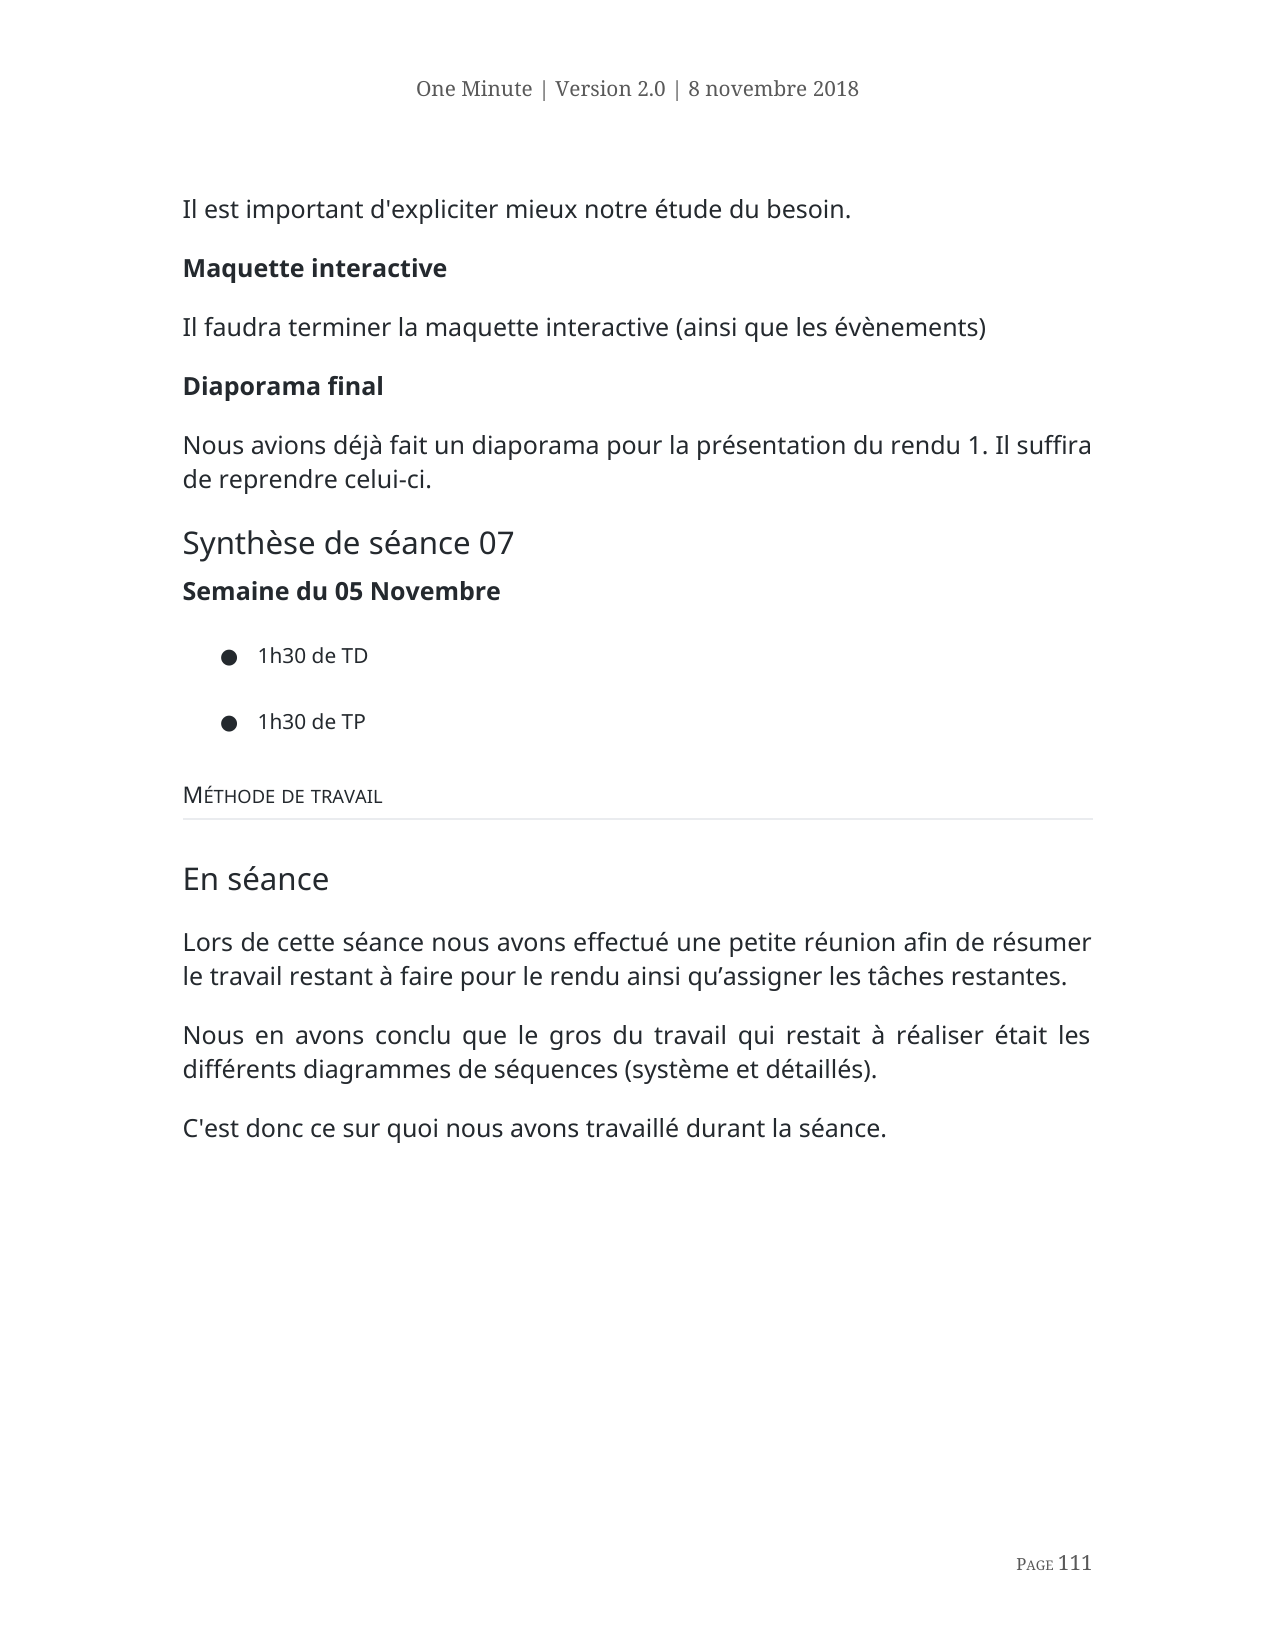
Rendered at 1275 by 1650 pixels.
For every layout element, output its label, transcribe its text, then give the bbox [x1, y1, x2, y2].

text Lors de cette séance nous avons effectué une petite réunion afin de résumer le travail restant à faire pour le rendu ainsi qu’assigner les tâches restantes. [182, 925, 1093, 993]
subtitle En séance [182, 857, 1093, 900]
text Nous avions déjà fait un diaporama pour la présentation du rendu 1. Il suffira de reprendre celui-ci. [182, 427, 1093, 496]
text Il est important d'expliciter mieux notre étude du besoin. [182, 191, 1093, 225]
list 1h30 de TD [220, 633, 1093, 675]
text Maquette interactive [182, 250, 1093, 284]
list 1h30 de TP [220, 698, 1093, 741]
text C'est donc ce sur quoi nous avons travaillé durant la séance. [182, 1111, 1093, 1145]
text Il faudra terminer la maquette interactive (ainsi que les évènements) [182, 309, 1093, 343]
text Semaine du 05 Novembre [182, 574, 1093, 608]
text Synthèse de séance 07 [182, 521, 1093, 563]
text Nous en avons conclu que le gros du travail qui restait à réaliser était les différents diagrammes de séquences (système et détaillés). [182, 1018, 1093, 1086]
subtitle Méthode de travail [182, 778, 1093, 820]
text Diaporama final [182, 368, 1093, 402]
